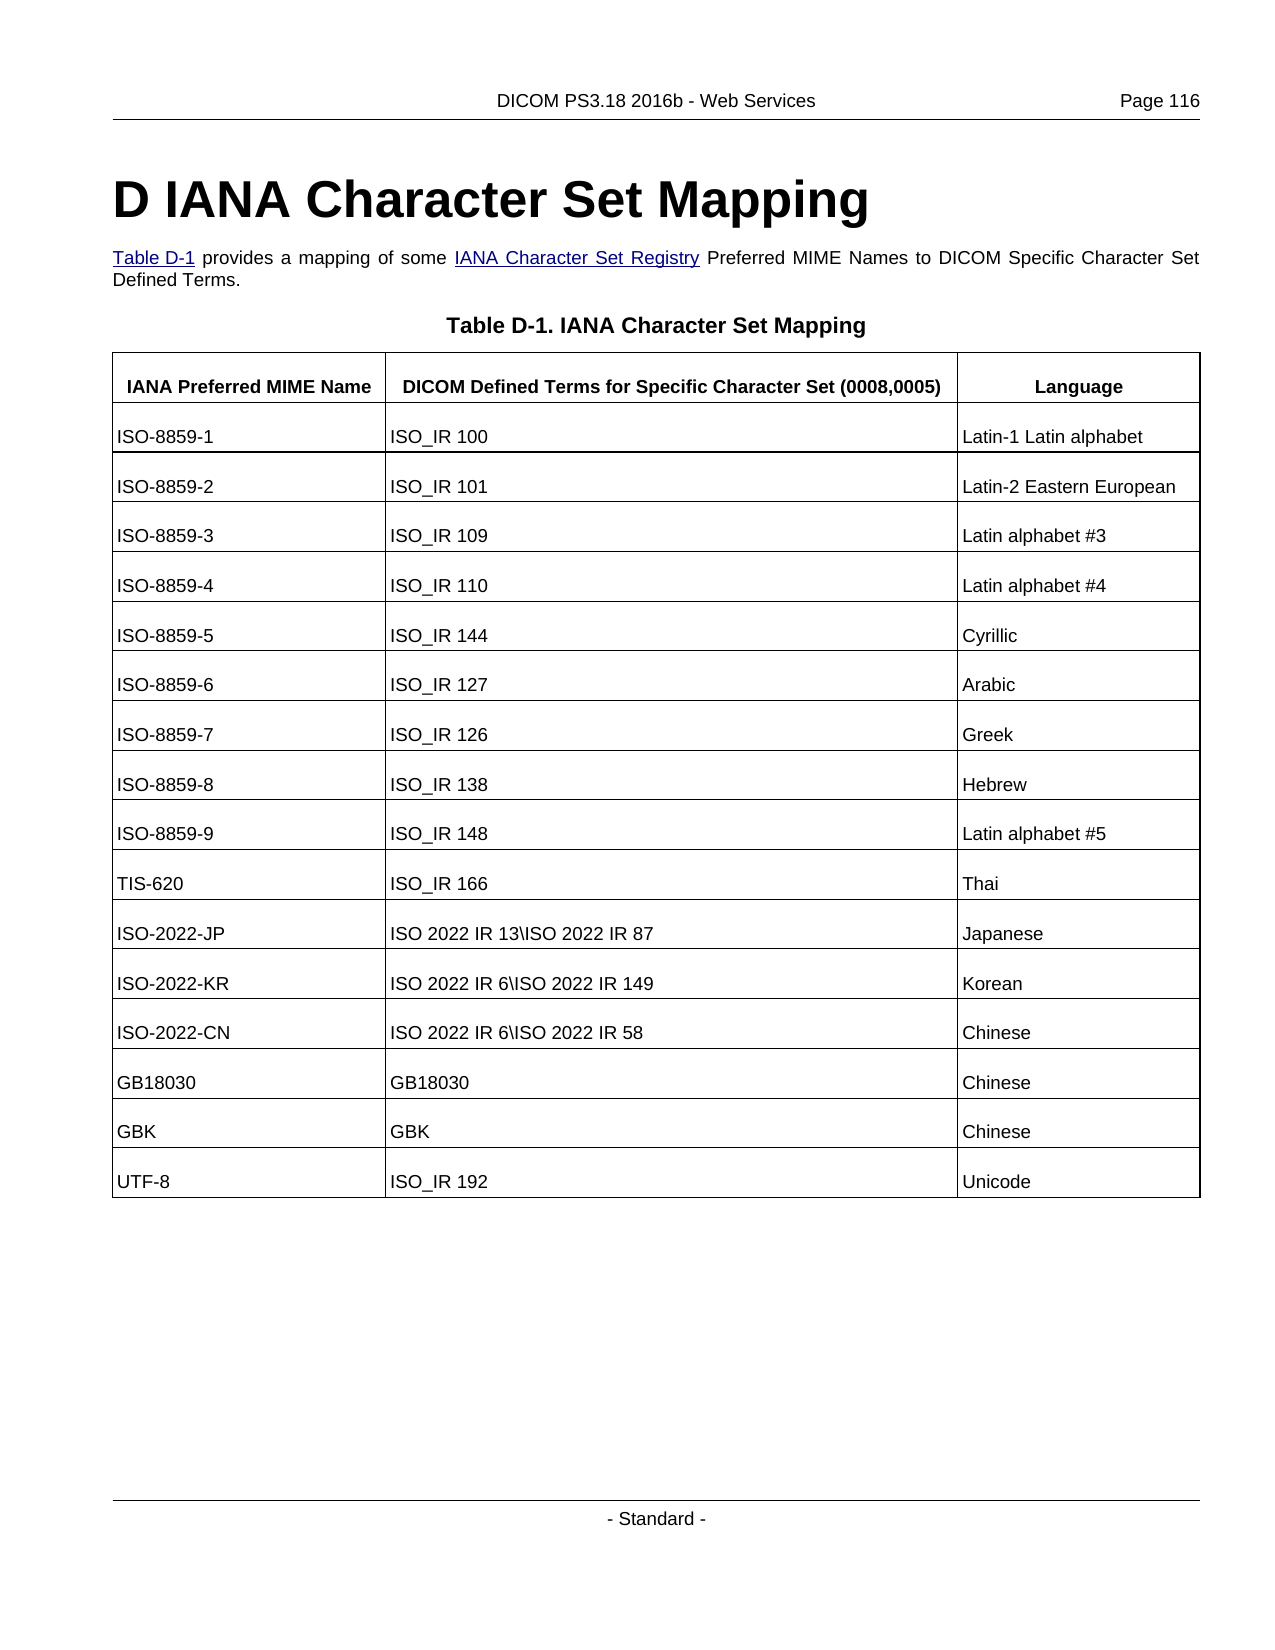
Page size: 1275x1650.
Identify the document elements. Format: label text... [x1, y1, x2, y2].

table_cell GBK [113, 1099, 385, 1147]
table_cell ISO-8859-1 [113, 403, 385, 451]
table_cell Hebrew [958, 751, 1199, 799]
table_cell ISO_IR 166 [386, 850, 957, 899]
table_cell Latin-2 Eastern European [958, 453, 1199, 501]
table_cell ISO-2022-KR [113, 949, 385, 998]
table_cell ISO-8859-2 [113, 453, 385, 501]
table_cell ISO-8859-5 [113, 602, 385, 650]
table_cell ISO_IR 126 [386, 701, 957, 749]
table_cell Thai [958, 850, 1199, 899]
text Table D-1 provides a mapping of some IANA Character Set Registry Preferred MIME Names to DICOM Specific Character Set Defined Terms. [112, 247, 1200, 290]
table_cell Latin alphabet #5 [958, 800, 1199, 849]
table_cell ISO-8859-4 [113, 552, 385, 601]
table_cell TIS-620 [113, 850, 385, 899]
table_cell Latin alphabet #3 [958, 502, 1199, 551]
table_cell ISO_IR 127 [386, 651, 957, 700]
table_header IANA Preferred MIME Name [113, 353, 385, 402]
table_cell ISO-8859-9 [113, 800, 385, 849]
table_cell GB18030 [386, 1049, 957, 1097]
text D IANA Character Set Mapping [112, 169, 1200, 228]
table_cell UTF-8 [113, 1148, 385, 1197]
table_cell Arabic [958, 651, 1199, 700]
table_cell GB18030 [113, 1049, 385, 1097]
table_cell ISO-8859-8 [113, 751, 385, 799]
table_cell ISO_IR 109 [386, 502, 957, 551]
table_cell Latin alphabet #4 [958, 552, 1199, 601]
table_cell ISO 2022 IR 6\ISO 2022 IR 58 [386, 999, 957, 1048]
table_cell GBK [386, 1099, 957, 1147]
text Table D-1. IANA Character Set Mapping [112, 313, 1200, 338]
table_cell ISO_IR 144 [386, 602, 957, 650]
table_cell Unicode [958, 1148, 1199, 1197]
table_header Language [958, 353, 1199, 402]
table_cell ISO_IR 110 [386, 552, 957, 601]
table_cell Latin-1 Latin alphabet [958, 403, 1199, 451]
table_cell ISO_IR 192 [386, 1148, 957, 1197]
table_cell ISO-8859-6 [113, 651, 385, 700]
table_cell Korean [958, 949, 1199, 998]
table_cell ISO_IR 101 [386, 453, 957, 501]
table_cell Chinese [958, 1049, 1199, 1097]
table_cell ISO_IR 100 [386, 403, 957, 451]
table_cell Chinese [958, 1099, 1199, 1147]
table_cell ISO 2022 IR 6\ISO 2022 IR 149 [386, 949, 957, 998]
table_cell Cyrillic [958, 602, 1199, 650]
table_header DICOM Defined Terms for Specific Character Set (0008,0005) [386, 353, 957, 402]
table_cell ISO-2022-JP [113, 900, 385, 948]
table_cell Japanese [958, 900, 1199, 948]
table_cell ISO_IR 148 [386, 800, 957, 849]
table_cell ISO-2022-CN [113, 999, 385, 1048]
table_cell ISO-8859-3 [113, 502, 385, 551]
table_cell ISO_IR 138 [386, 751, 957, 799]
table_cell ISO 2022 IR 13\ISO 2022 IR 87 [386, 900, 957, 948]
table_cell ISO-8859-7 [113, 701, 385, 749]
table_cell Chinese [958, 999, 1199, 1048]
table_cell Greek [958, 701, 1199, 749]
